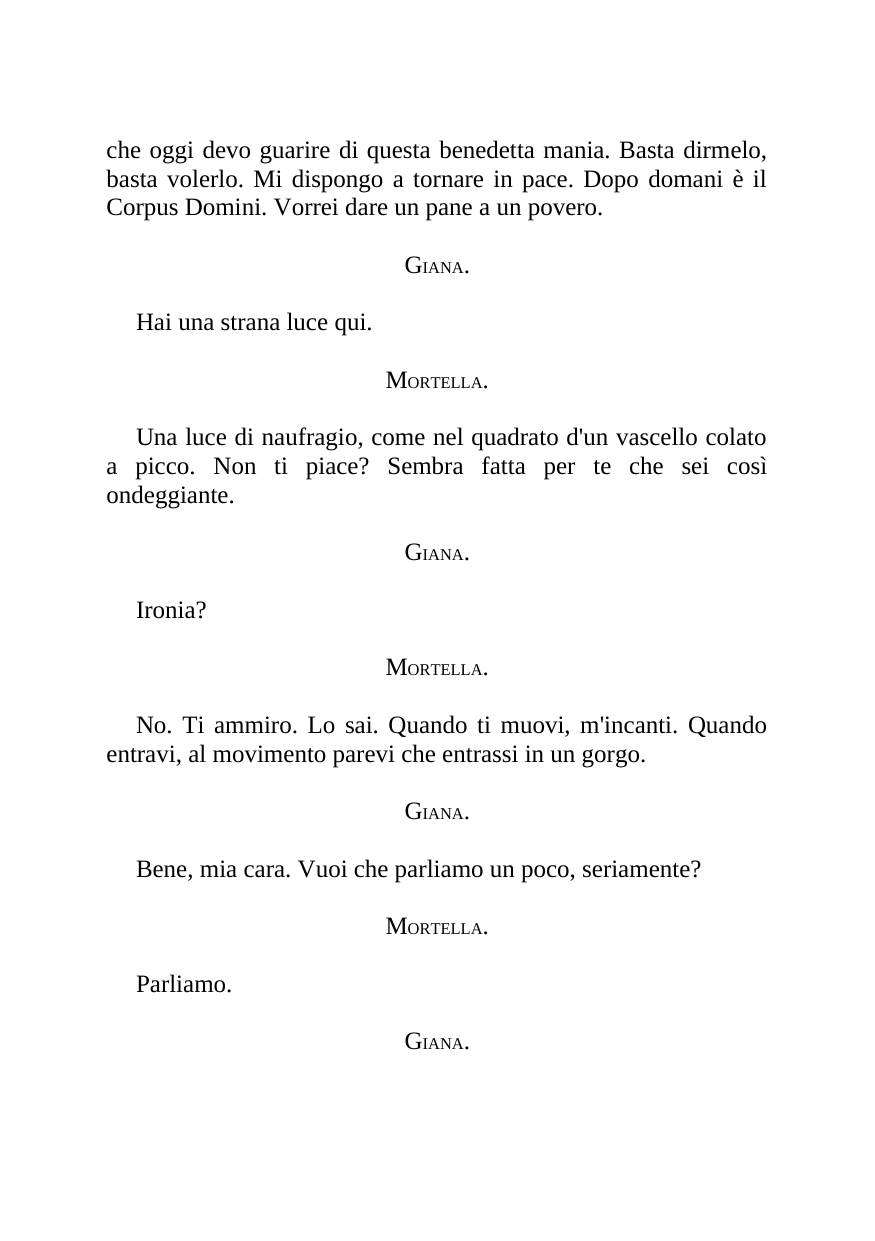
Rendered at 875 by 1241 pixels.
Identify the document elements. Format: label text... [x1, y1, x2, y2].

text Hai una strana luce qui. [106, 307, 768, 336]
text Mortella. [106, 911, 768, 940]
text che oggi devo guarire di questa benedetta mania. Basta dirmelo, basta volerlo. Mi dispongo a tornare in pace. Dopo domani è il Corpus Domini. Vorrei dare un pane a un povero. [106, 135, 768, 221]
text No. Ti ammiro. Lo sai. Quando ti muovi, m'incanti. Quando entravi, al movimento parevi che entrassi in un gorgo. [106, 710, 768, 767]
text Bene, mia cara. Vuoi che parliamo un poco, seriamente? [106, 854, 768, 882]
text Mortella. [106, 652, 768, 681]
text Giana. [106, 796, 768, 825]
text Mortella. [106, 365, 768, 394]
text Giana. [106, 1026, 768, 1055]
text Una luce di naufragio, come nel quadrato d'un vascello colato a picco. Non ti piace? Sembra fatta per te che sei così ondeggiante. [106, 422, 768, 509]
text Ironia? [106, 595, 768, 624]
text Giana. [106, 250, 768, 279]
text Parliamo. [106, 969, 768, 997]
text Giana. [106, 537, 768, 566]
